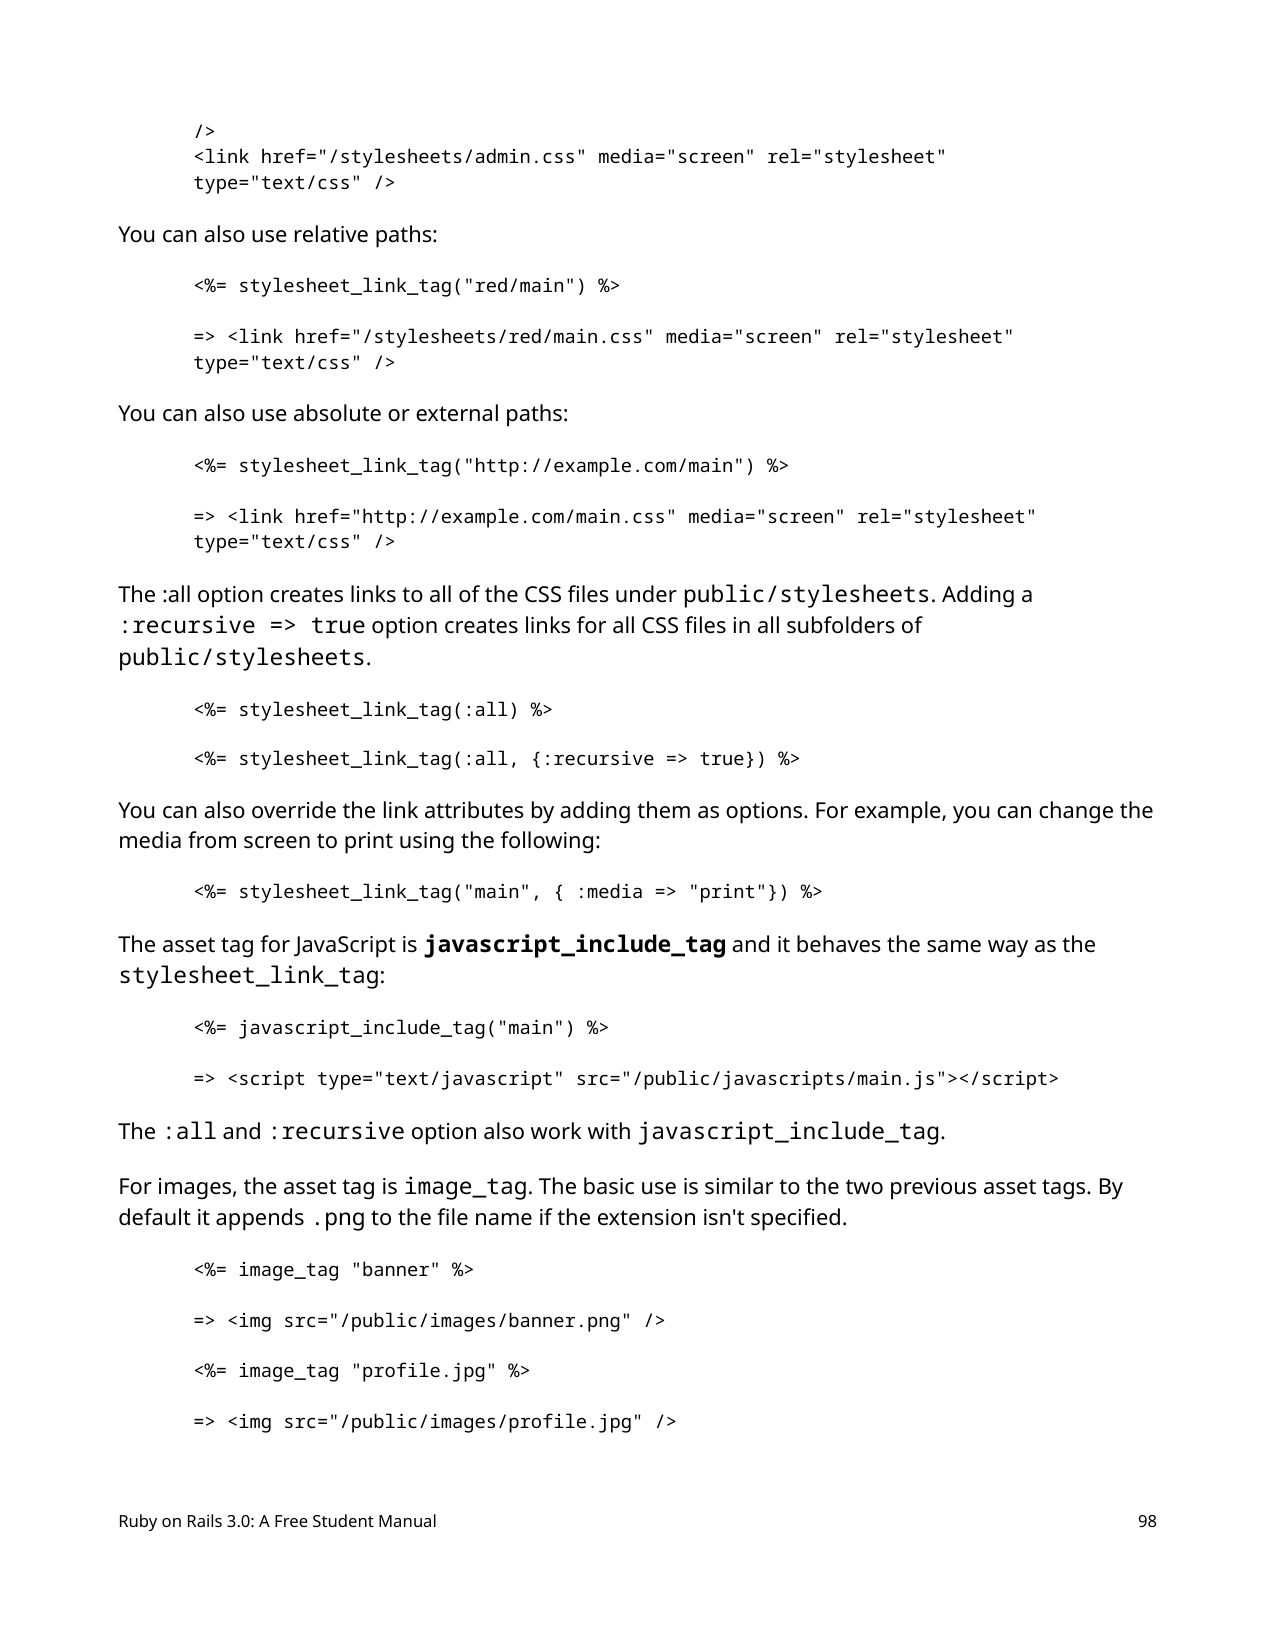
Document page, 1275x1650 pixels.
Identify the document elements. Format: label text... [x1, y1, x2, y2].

text <%= stylesheet_link_tag("red/main") %> => <link href="/stylesheets/red/main.css" media="screen" rel="stylesheet" type="text/css" /> [193, 272, 1157, 374]
text <%= stylesheet_link_tag(:all, {:recursive => true}) %> [193, 745, 1157, 771]
text <%= stylesheet_link_tag("main", { :media => "print"}) %> [193, 878, 1157, 904]
text <%= stylesheet_link_tag("http://example.com/main") %> => <link href="http://example.com/main.css" media="screen" rel="stylesheet" type="text/css" /> [193, 452, 1157, 554]
text The asset tag for JavaScript is javascript_include_tag and it behaves the same way as the stylesheet_link_tag: [118, 928, 1157, 990]
text For images, the asset tag is image_tag. The basic use is similar to the two previous asset tags. By default it appends .png to the file name if the extension isn't specified. [118, 1170, 1157, 1233]
text <%= image_tag "profile.jpg" %> => <img src="/public/images/profile.jpg" /> [193, 1357, 1157, 1434]
text The :all and :recursive option also work with javascript_include_tag. [118, 1115, 1157, 1146]
text You can also use relative paths: [118, 219, 1157, 248]
text The :all option creates links to all of the CSS files under public/stylesheets. Adding a :recursive => true option creates links for all CSS files in all subfolders of public/stylesheets. [118, 578, 1157, 672]
text You can also override the link attributes by adding them as options. For example, you can change the media from screen to print using the following: [118, 795, 1157, 854]
text <%= stylesheet_link_tag(:all) %> [193, 696, 1157, 721]
text <%= javascript_include_tag("main") %> => <script type="text/javascript" src="/public/javascripts/main.js"></script> [193, 1014, 1157, 1091]
text You can also use absolute or external paths: [118, 398, 1157, 428]
text <%= image_tag "banner" %> => <img src="/public/images/banner.png" /> [193, 1257, 1157, 1333]
text /> <link href="/stylesheets/admin.css" media="screen" rel="stylesheet" type="text/css" /> [193, 118, 1157, 195]
